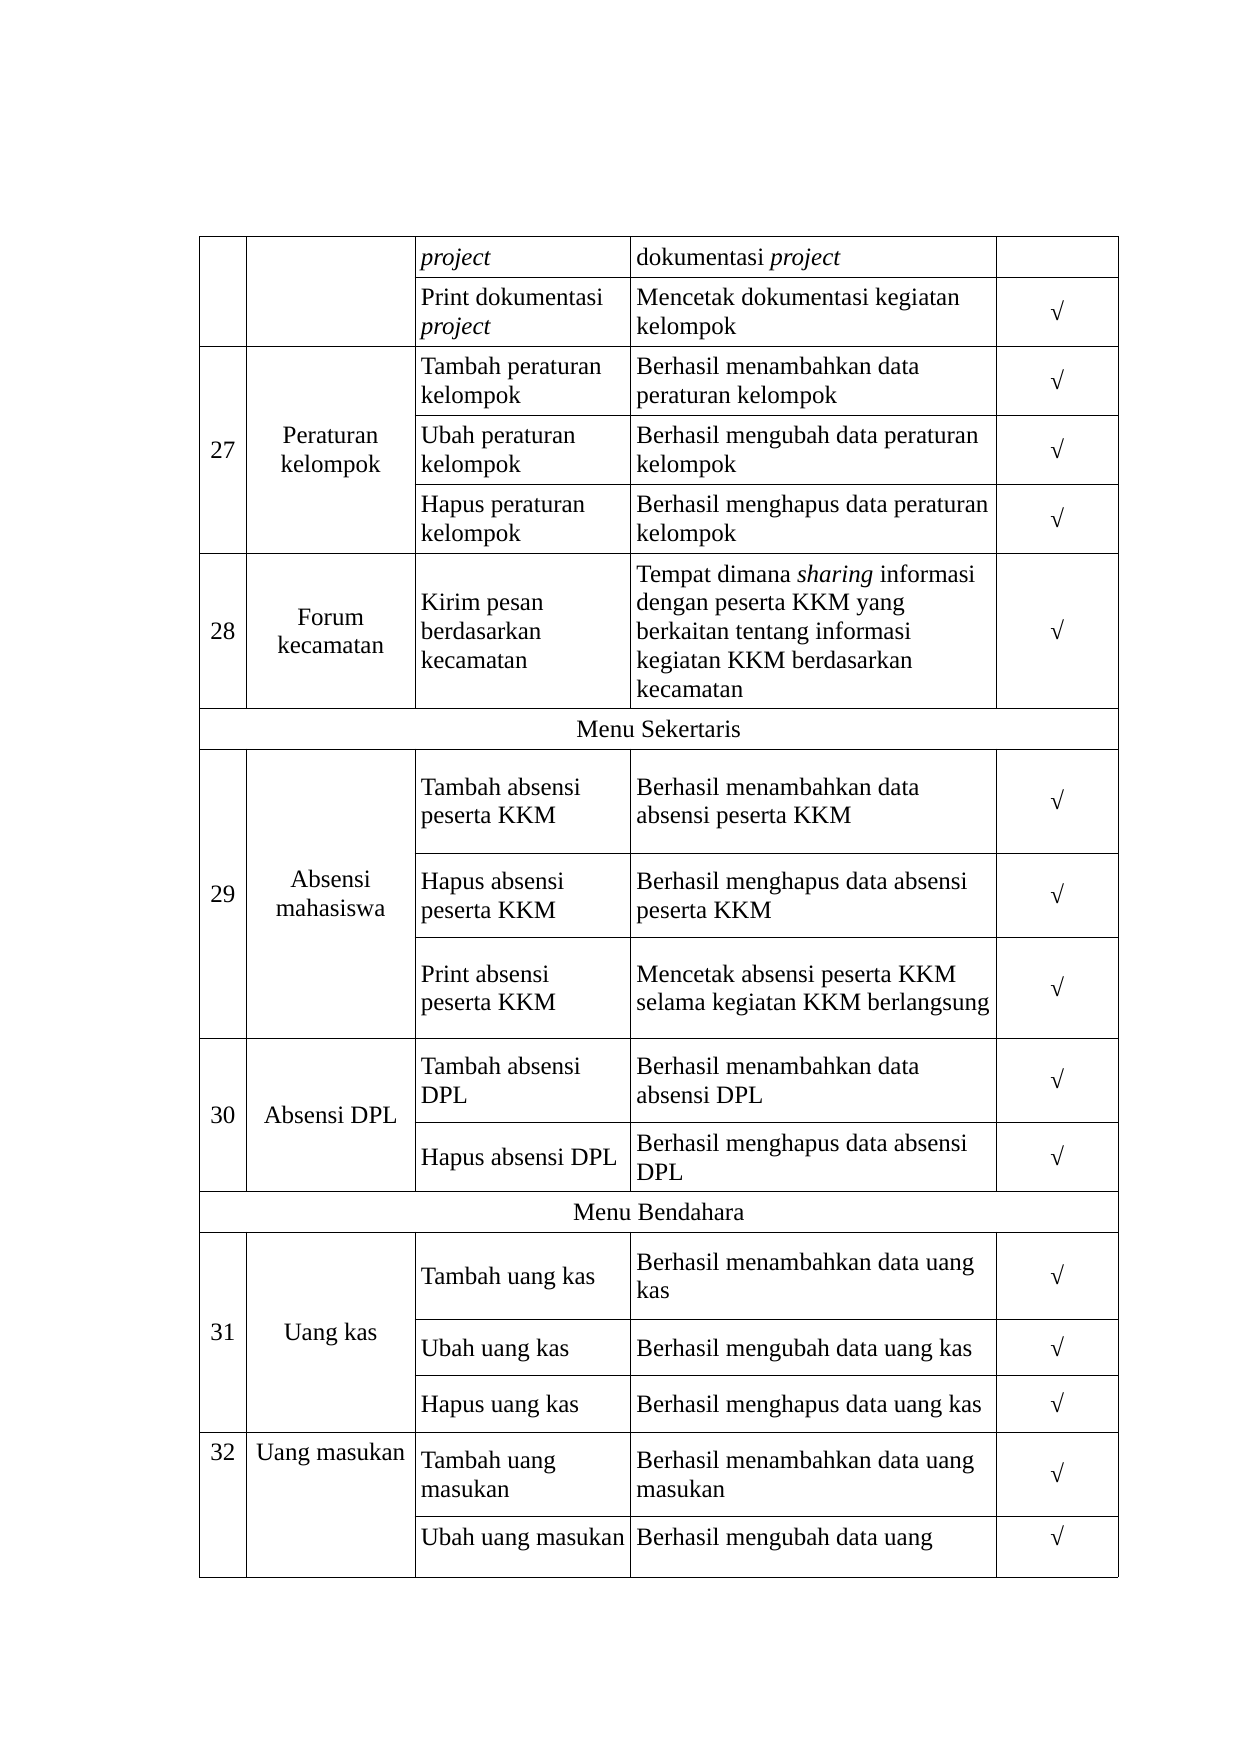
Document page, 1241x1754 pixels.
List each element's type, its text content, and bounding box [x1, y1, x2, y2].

table_cell √ [997, 485, 1118, 553]
table_cell Berhasil mengubah data uang kas [631, 1320, 996, 1375]
table_cell Tambah absensi DPL [416, 1039, 630, 1122]
table_cell 32 [200, 1433, 246, 1577]
table_cell Hapus absensi DPL [416, 1123, 630, 1191]
table_cell [247, 237, 415, 346]
table_cell project [416, 237, 630, 277]
table_cell 29 [200, 750, 246, 1038]
table_cell Berhasil menghapus data absensi DPL [631, 1123, 996, 1191]
table_cell 27 [200, 347, 246, 553]
table_cell Uang masukan [247, 1433, 415, 1577]
table_cell 31 [200, 1233, 246, 1432]
table_cell Berhasil menambahkan data uang kas [631, 1233, 996, 1319]
table_cell Tambah uang kas [416, 1233, 630, 1319]
table_cell Ubah peraturan kelompok [416, 416, 630, 484]
table_cell √ [997, 938, 1118, 1038]
table_cell Ubah uang kas [416, 1320, 630, 1375]
table_cell [997, 237, 1118, 277]
table_cell Print absensi peserta KKM [416, 938, 630, 1038]
table_cell Menu Bendahara [200, 1192, 1118, 1232]
table_cell Ubah uang masukan [416, 1517, 630, 1577]
table_cell [200, 237, 246, 346]
table_cell Kirim pesan berdasarkan kecamatan [416, 554, 630, 708]
table_cell dokumentasi project [631, 237, 996, 277]
table_cell Hapus peraturan kelompok [416, 485, 630, 553]
table_cell Tambah absensi peserta KKM [416, 750, 630, 852]
table_cell √ [997, 347, 1118, 415]
table_cell √ [997, 554, 1118, 708]
table_cell Absensi DPL [247, 1039, 415, 1191]
table_cell Print dokumentasi project [416, 278, 630, 346]
table_cell Berhasil menghapus data peraturan kelompok [631, 485, 996, 553]
table_cell Berhasil mengubah data peraturan kelompok [631, 416, 996, 484]
table_cell √ [997, 278, 1118, 346]
table_cell √ [997, 1376, 1118, 1432]
table_cell √ [997, 1123, 1118, 1191]
table_cell √ [997, 1039, 1118, 1122]
table_cell √ [997, 1517, 1118, 1577]
table_cell Menu Sekertaris [200, 709, 1118, 748]
table_cell Absensi mahasiswa [247, 750, 415, 1038]
table_cell Forum kecamatan [247, 554, 415, 708]
table_cell Mencetak absensi peserta KKM selama kegiatan KKM berlangsung [631, 938, 996, 1038]
table_cell Hapus absensi peserta KKM [416, 854, 630, 937]
table_cell √ [997, 1233, 1118, 1319]
table_cell √ [997, 416, 1118, 484]
table_cell Berhasil menghapus data uang kas [631, 1376, 996, 1432]
table_cell Berhasil menambahkan data absensi DPL [631, 1039, 996, 1122]
table_cell 28 [200, 554, 246, 708]
table_cell Peraturan kelompok [247, 347, 415, 553]
table_cell Hapus uang kas [416, 1376, 630, 1432]
table_cell √ [997, 1433, 1118, 1516]
table_cell √ [997, 854, 1118, 937]
table_cell Uang kas [247, 1233, 415, 1432]
table_cell Berhasil menambahkan data peraturan kelompok [631, 347, 996, 415]
table_cell Tambah peraturan kelompok [416, 347, 630, 415]
table_cell Berhasil menambahkan data absensi peserta KKM [631, 750, 996, 852]
table_cell Tambah uang masukan [416, 1433, 630, 1516]
table_cell √ [997, 750, 1118, 852]
table_cell 30 [200, 1039, 246, 1191]
table_cell Tempat dimana sharing informasi dengan peserta KKM yang berkaitan tentang informasi kegiatan KKM berdasarkan kecamatan [631, 554, 996, 708]
table_cell Berhasil menghapus data absensi peserta KKM [631, 854, 996, 937]
table_cell √ [997, 1320, 1118, 1375]
table_cell Berhasil mengubah data uang [631, 1517, 996, 1577]
table_cell Berhasil menambahkan data uang masukan [631, 1433, 996, 1516]
table_cell Mencetak dokumentasi kegiatan kelompok [631, 278, 996, 346]
